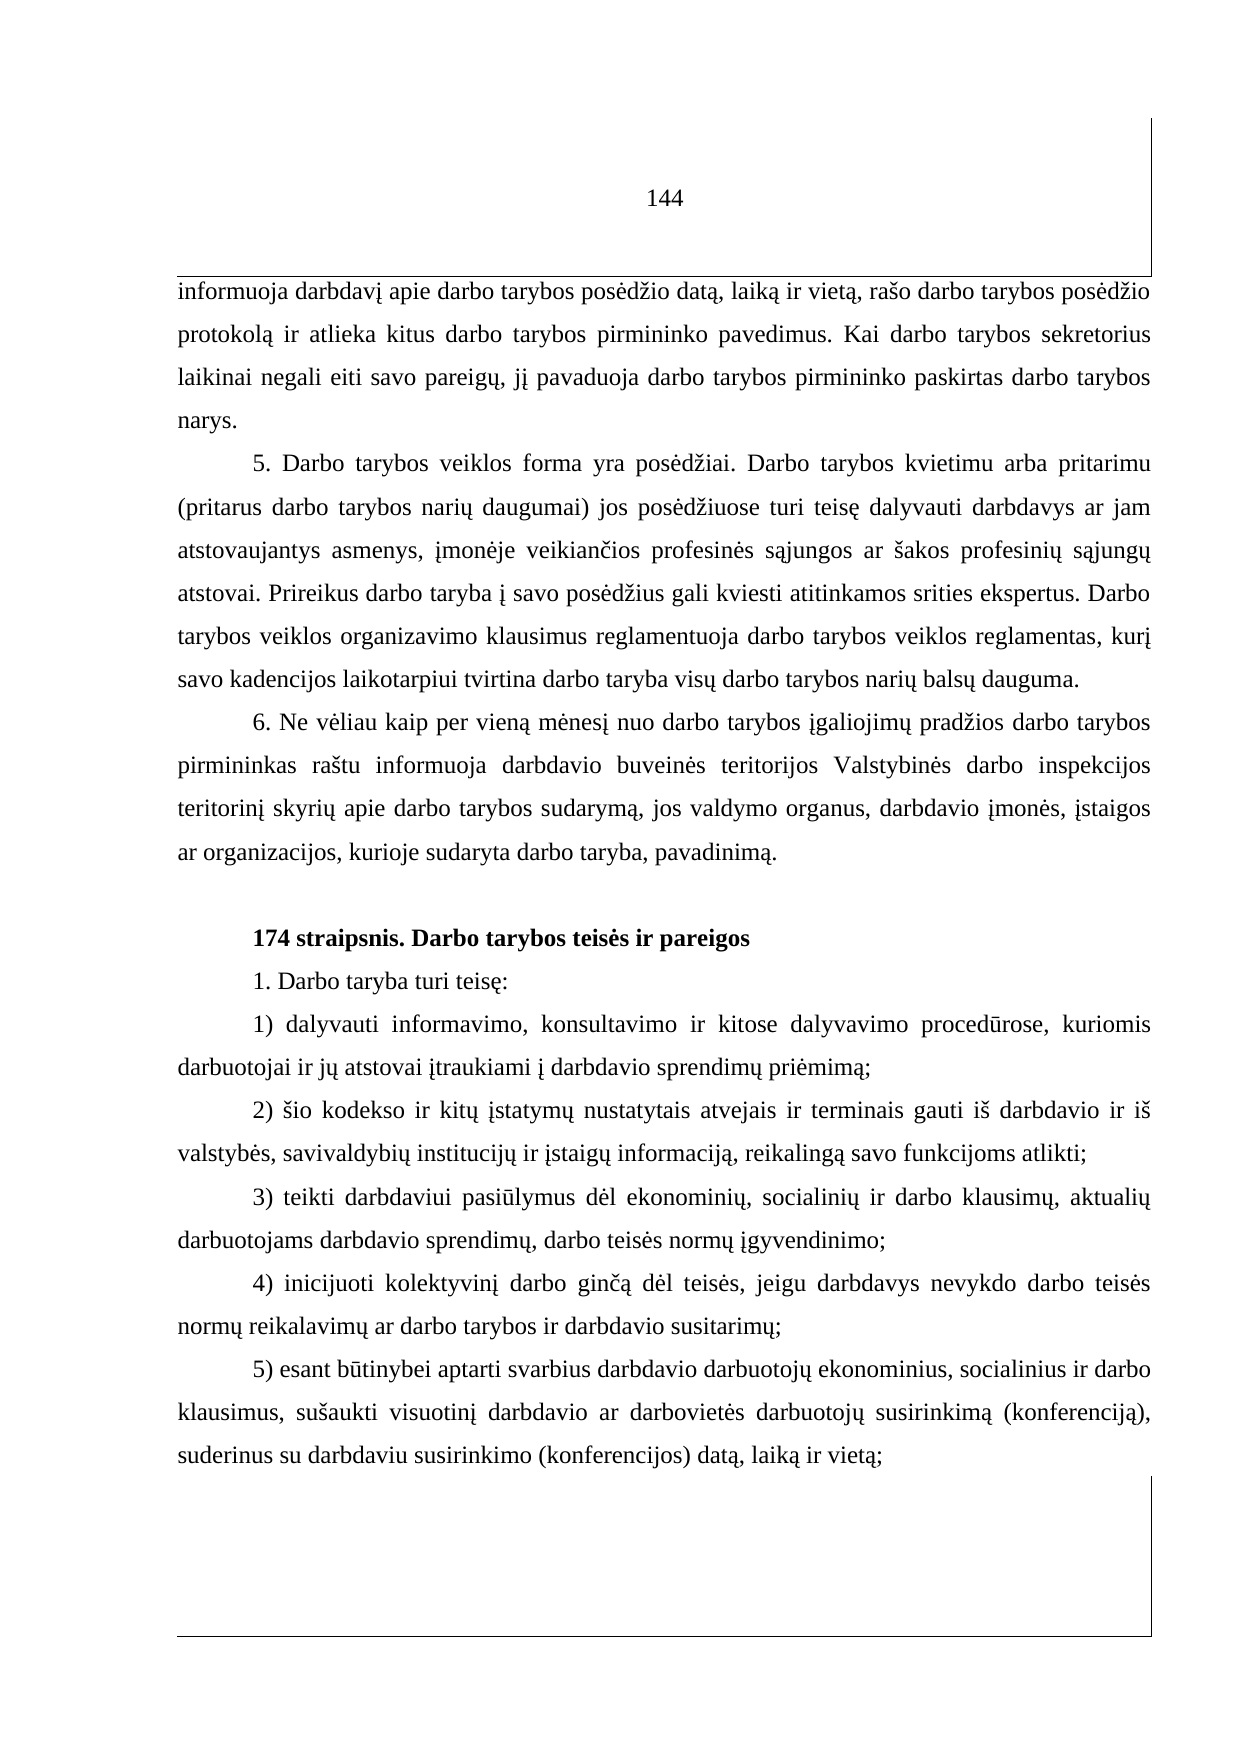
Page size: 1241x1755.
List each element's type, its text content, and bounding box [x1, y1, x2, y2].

text 5) esant būtinybei aptarti svarbius darbdavio darbuotojų ekonominius, socialinius ir darbo klausimus, sušaukti visuotinį darbdavio ar darbovietės darbuotojų susirinkimą (konferenciją), suderinus su darbdaviu susirinkimo (konferencijos) datą, laiką ir vietą; [177, 1354, 1152, 1469]
subtitle 174 straipsnis. Darbo tarybos teisės ir pareigos [177, 923, 1152, 952]
text 1) dalyvauti informavimo, konsultavimo ir kitose dalyvavimo procedūrose, kuriomis darbuotojai ir jų atstovai įtraukiami į darbdavio sprendimų priėmimą; [177, 1009, 1152, 1081]
text 6. Ne vėliau kaip per vieną mėnesį nuo darbo tarybos įgaliojimų pradžios darbo tarybos pirmininkas raštu informuoja darbdavio buveinės teritorijos Valstybinės darbo inspekcijos teritorinį skyrių apie darbo tarybos sudarymą, jos valdymo organus, darbdavio įmonės, įstaigos ar organizacijos, kurioje sudaryta darbo taryba, pavadinimą. [177, 707, 1152, 865]
text 4) inicijuoti kolektyvinį darbo ginčą dėl teisės, jeigu darbdavys nevykdo darbo teisės normų reikalavimų ar darbo tarybos ir darbdavio susitarimų; [177, 1268, 1152, 1340]
text 5. Darbo tarybos veiklos forma yra posėdžiai. Darbo tarybos kvietimu arba pritarimu (pritarus darbo tarybos narių daugumai) jos posėdžiuose turi teisę dalyvauti darbdavys ar jam atstovaujantys asmenys, įmonėje veikiančios profesinės sąjungos ar šakos profesinių sąjungų atstovai. Prireikus darbo taryba į savo posėdžius gali kviesti atitinkamos srities ekspertus. Darbo tarybos veiklos organizavimo klausimus reglamentuoja darbo tarybos veiklos reglamentas, kurį savo kadencijos laikotarpiui tvirtina darbo taryba visų darbo tarybos narių balsų dauguma. [177, 448, 1152, 693]
text 1. Darbo taryba turi teisę: [177, 966, 1152, 995]
text 3) teikti darbdaviui pasiūlymus dėl ekonominių, socialinių ir darbo klausimų, aktualių darbuotojams darbdavio sprendimų, darbo teisės normų įgyvendinimo; [177, 1182, 1152, 1253]
text 2) šio kodekso ir kitų įstatymų nustatytais atvejais ir terminais gauti iš darbdavio ir iš valstybės, savivaldybių institucijų ir įstaigų informaciją, reikalingą savo funkcijoms atlikti; [177, 1095, 1152, 1167]
text informuoja darbdavį apie darbo tarybos posėdžio datą, laiką ir vietą, rašo darbo tarybos posėdžio protokolą ir atlieka kitus darbo tarybos pirmininko pavedimus. Kai darbo tarybos sekretorius laikinai negali eiti savo pareigų, jį pavaduoja darbo tarybos pirmininko paskirtas darbo tarybos narys. [177, 276, 1152, 434]
